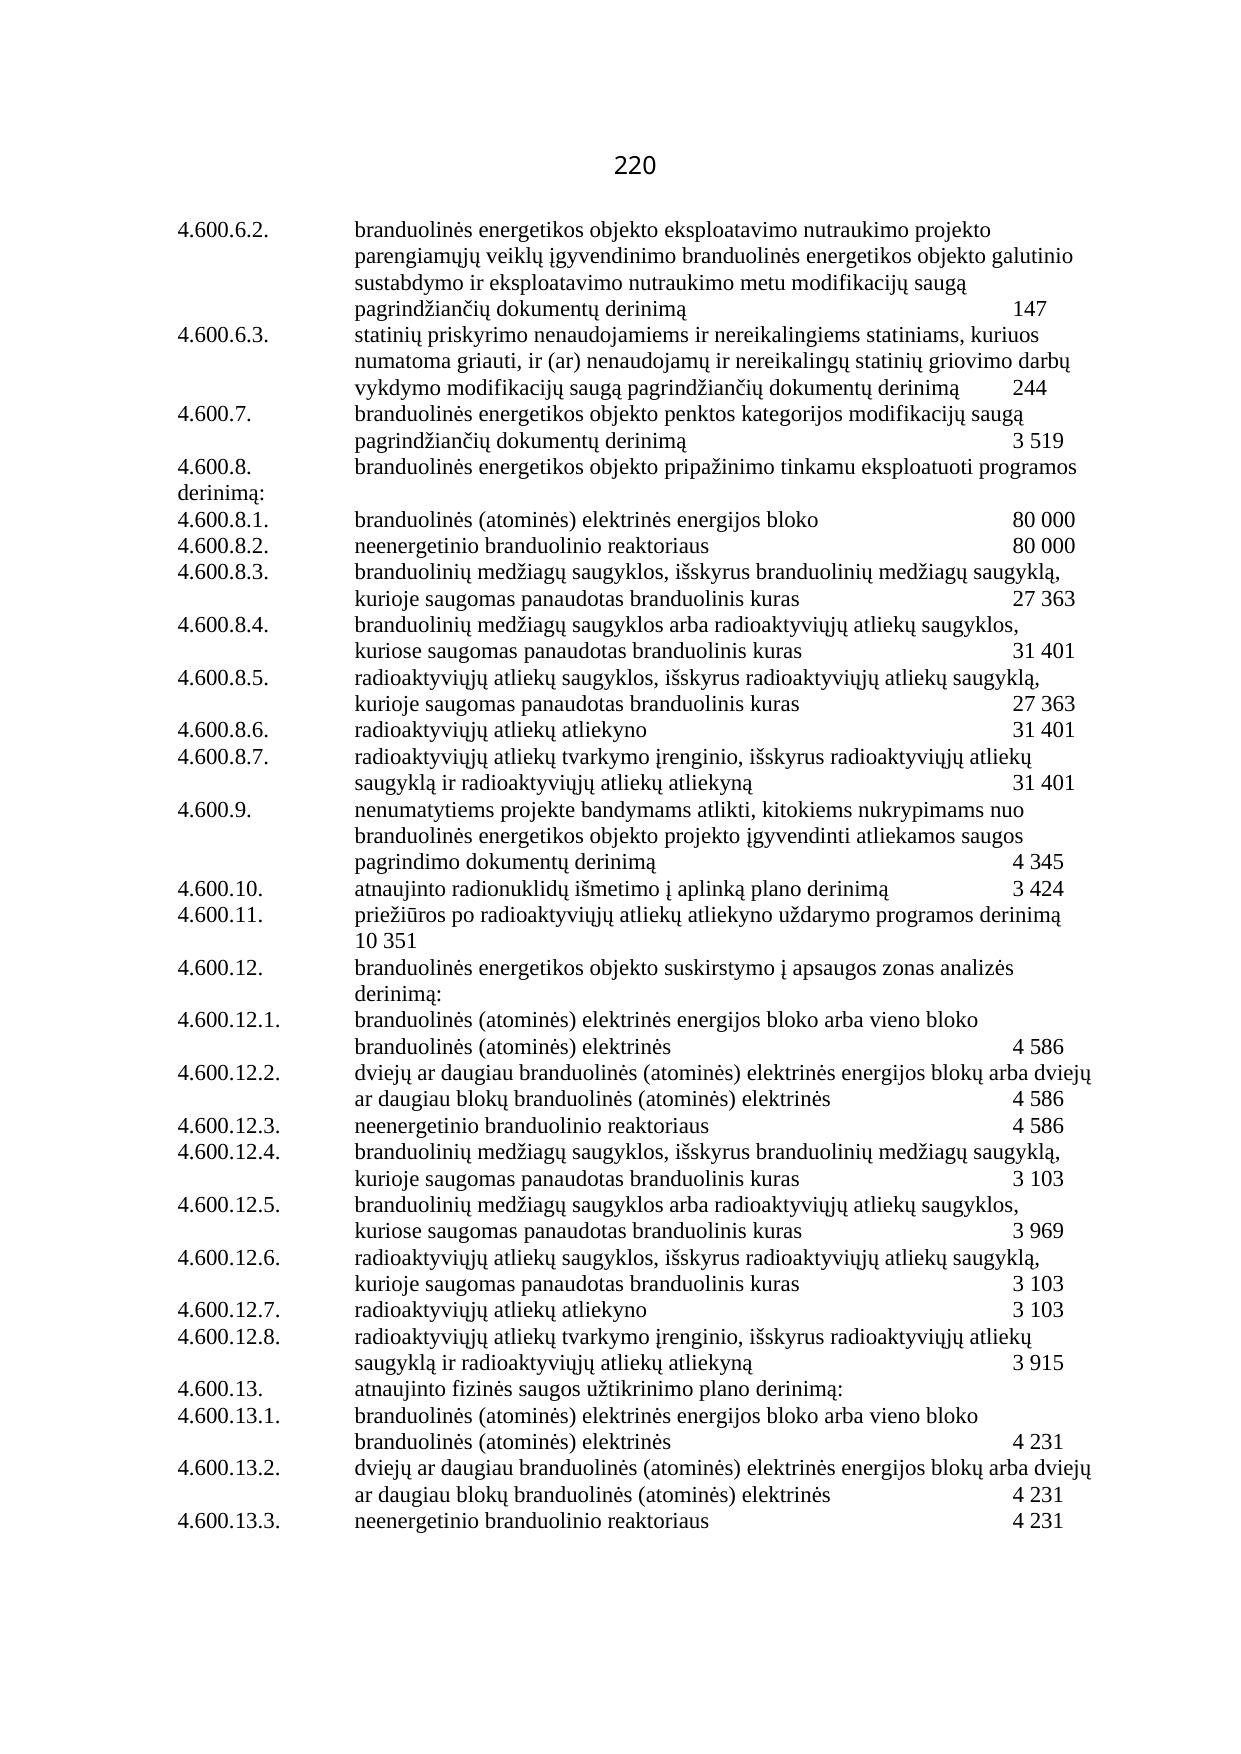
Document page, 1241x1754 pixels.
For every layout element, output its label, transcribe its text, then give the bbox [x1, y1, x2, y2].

text 4.600.13.3. neenergetinio branduolinio reaktoriaus 4 231 [177, 1507, 1092, 1533]
text 4.600.12.2. dviejų ar daugiau branduolinės (atominės) elektrinės energijos blokų arba dviejų ar daugiau blokų branduolinės (atominės) elektrinės 4 586 [177, 1059, 1092, 1112]
text 4.600.8.3. branduolinių medžiagų saugyklos, išskyrus branduolinių medžiagų saugyklą, kurioje saugomas panaudotas branduolinis kuras 27 363 [177, 558, 1092, 611]
text 4.600.9. nenumatytiems projekte bandymams atlikti, kitokiems nukrypimams nuo branduolinės energetikos objekto projekto įgyvendinti atliekamos saugos pagrindimo dokumentų derinimą 4 345 [177, 796, 1092, 875]
text 4.600.12.4. branduolinių medžiagų saugyklos, išskyrus branduolinių medžiagų saugyklą, kurioje saugomas panaudotas branduolinis kuras 3 103 [177, 1138, 1092, 1191]
text 4.600.12.6. radioaktyviųjų atliekų saugyklos, išskyrus radioaktyviųjų atliekų saugyklą, kurioje saugomas panaudotas branduolinis kuras 3 103 [177, 1244, 1092, 1296]
text 4.600.13.2. dviejų ar daugiau branduolinės (atominės) elektrinės energijos blokų arba dviejų ar daugiau blokų branduolinės (atominės) elektrinės 4 231 [177, 1454, 1092, 1507]
text 4.600.13. atnaujinto fizinės saugos užtikrinimo plano derinimą: [177, 1375, 1092, 1402]
text 4.600.6.2. branduolinės energetikos objekto eksploatavimo nutraukimo projekto parengiamųjų veiklų įgyvendinimo branduolinės energetikos objekto galutinio sustabdymo ir eksploatavimo nutraukimo metu modifikacijų saugą pagrindžiančių dokumentų derinimą 147 [177, 216, 1092, 321]
text 4.600.6.3. statinių priskyrimo nenaudojamiems ir nereikalingiems statiniams, kuriuos numatoma griauti, ir (ar) nenaudojamų ir nereikalingų statinių griovimo darbų vykdymo modifikacijų saugą pagrindžiančių dokumentų derinimą 244 [177, 321, 1092, 400]
text 4.600.13.1. branduolinės (atominės) elektrinės energijos bloko arba vieno bloko branduolinės (atominės) elektrinės 4 231 [177, 1402, 1092, 1454]
text 4.600.8.4. branduolinių medžiagų saugyklos arba radioaktyviųjų atliekų saugyklos, kuriose saugomas panaudotas branduolinis kuras 31 401 [177, 611, 1092, 664]
text 4.600.12. branduolinės energetikos objekto suskirstymo į apsaugos zonas analizės [177, 954, 1092, 980]
text 4.600.11. priežiūros po radioaktyviųjų atliekų atliekyno uždarymo programos derinimą 10 351 [177, 901, 1092, 954]
text 4.600.10. atnaujinto radionuklidų išmetimo į aplinką plano derinimą 3 424 [177, 875, 1092, 901]
text 4.600.12.8. radioaktyviųjų atliekų tvarkymo įrenginio, išskyrus radioaktyviųjų atliekų saugyklą ir radioaktyviųjų atliekų atliekyną 3 915 [177, 1323, 1092, 1375]
text 4.600.8.2. neenergetinio branduolinio reaktoriaus 80 000 [177, 532, 1092, 558]
text 4.600.8.6. radioaktyviųjų atliekų atliekyno 31 401 [177, 717, 1092, 743]
text 4.600.8. branduolinės energetikos objekto pripažinimo tinkamu eksploatuoti programos derinimą: [177, 453, 1092, 506]
text 4.600.12.1. branduolinės (atominės) elektrinės energijos bloko arba vieno bloko branduolinės (atominės) elektrinės 4 586 [177, 1006, 1092, 1059]
text 4.600.8.1. branduolinės (atominės) elektrinės energijos bloko 80 000 [177, 506, 1092, 532]
text 4.600.7. branduolinės energetikos objekto penktos kategorijos modifikacijų saugą pagrindžiančių dokumentų derinimą 3 519 [177, 400, 1092, 453]
text 4.600.12.7. radioaktyviųjų atliekų atliekyno 3 103 [177, 1296, 1092, 1323]
text 4.600.8.5. radioaktyviųjų atliekų saugyklos, išskyrus radioaktyviųjų atliekų saugyklą, kurioje saugomas panaudotas branduolinis kuras 27 363 [177, 664, 1092, 717]
text 4.600.12.3. neenergetinio branduolinio reaktoriaus 4 586 [177, 1112, 1092, 1138]
text 4.600.8.7. radioaktyviųjų atliekų tvarkymo įrenginio, išskyrus radioaktyviųjų atliekų saugyklą ir radioaktyviųjų atliekų atliekyną 31 401 [177, 743, 1092, 796]
text 4.600.12.5. branduolinių medžiagų saugyklos arba radioaktyviųjų atliekų saugyklos, kuriose saugomas panaudotas branduolinis kuras 3 969 [177, 1191, 1092, 1244]
text derinimą: [177, 980, 1092, 1006]
